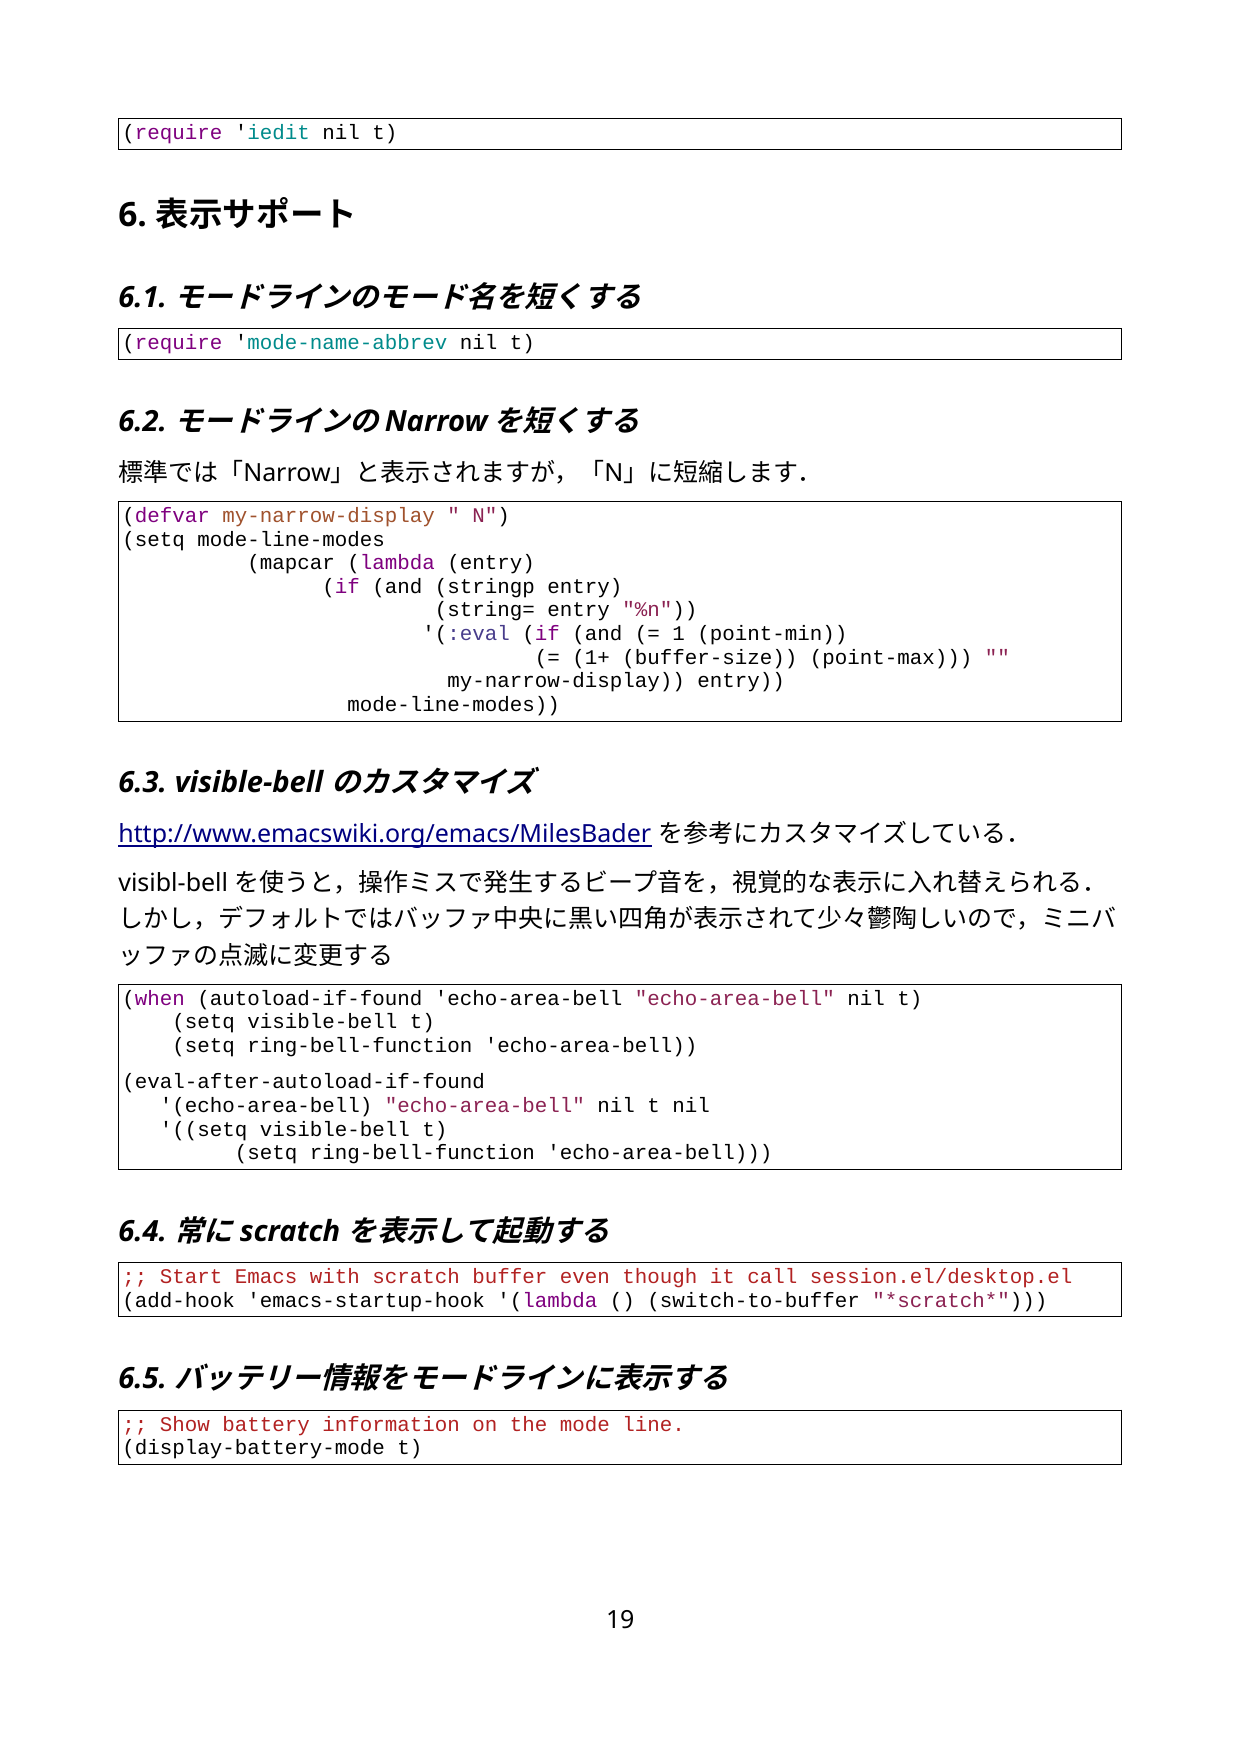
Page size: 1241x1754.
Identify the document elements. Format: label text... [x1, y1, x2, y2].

text my-narrow-display)) entry)) [119, 666, 1121, 690]
text (add-hook 'emacs-startup-hook '(lambda () (switch-to-buffer "*scratch*"))) [119, 1286, 1121, 1316]
text (setq visible-bell t) [119, 1008, 1121, 1031]
text http://www.emacswiki.org/emacs/MilesBader を参考にカスタマイズしている． [118, 814, 1122, 850]
text (if (and (stringp entry) [119, 572, 1121, 596]
text (setq mode-line-modes [119, 524, 1121, 548]
text (eval-after-autoload-if-found [119, 1067, 1121, 1091]
subtitle 常に scratch を表示して起動する [118, 1207, 1122, 1249]
subtitle モードラインのNarrowを短くする [118, 397, 1122, 440]
text (setq ring-bell-function 'echo-area-bell))) [119, 1138, 1121, 1169]
text '((setq visible-bell t) [119, 1114, 1121, 1138]
text (mapcar (lambda (entry) [119, 548, 1121, 572]
text (setq ring-bell-function 'echo-area-bell)) [119, 1031, 1121, 1059]
text ;; Start Emacs with scratch buffer even though it call session.el/desktop.el [119, 1263, 1121, 1286]
text (require 'iedit nil t) [119, 119, 1121, 149]
subtitle visible-bell のカスタマイズ [118, 759, 1122, 801]
subtitle モードラインのモード名を短くする [118, 273, 1122, 316]
text (when (autoload-if-found 'echo-area-bell "echo-area-bell" nil t) [119, 985, 1121, 1008]
subtitle バッテリー情報をモードラインに表示する [118, 1355, 1122, 1397]
text mode-line-modes)) [119, 690, 1121, 721]
text visibl-bell を使うと，操作ミスで発生するビープ音を，視覚的な表示に入れ替えられる．しかし，デフォルトではバッファ中央に黒い四角が表示されて少々鬱陶しいので，ミニバッファの点滅に変更する [118, 863, 1122, 971]
text '(echo-area-bell) "echo-area-bell" nil t nil [119, 1091, 1121, 1114]
text (= (1+ (buffer-size)) (point-max))) "" [119, 643, 1121, 666]
text (defvar my-narrow-display " N") [119, 502, 1121, 524]
text ;; Show battery information on the mode line. [119, 1411, 1121, 1433]
text (require 'mode-name-abbrev nil t) [119, 329, 1121, 359]
text (display-battery-mode t) [119, 1433, 1121, 1464]
subtitle 表示サポート [118, 187, 1122, 236]
text 標準では「Narrow」と表示されますが，「N」に短縮します． [118, 452, 1122, 488]
text (string= entry "%n")) [119, 596, 1121, 619]
text '(:eval (if (and (= 1 (point-min)) [119, 619, 1121, 643]
